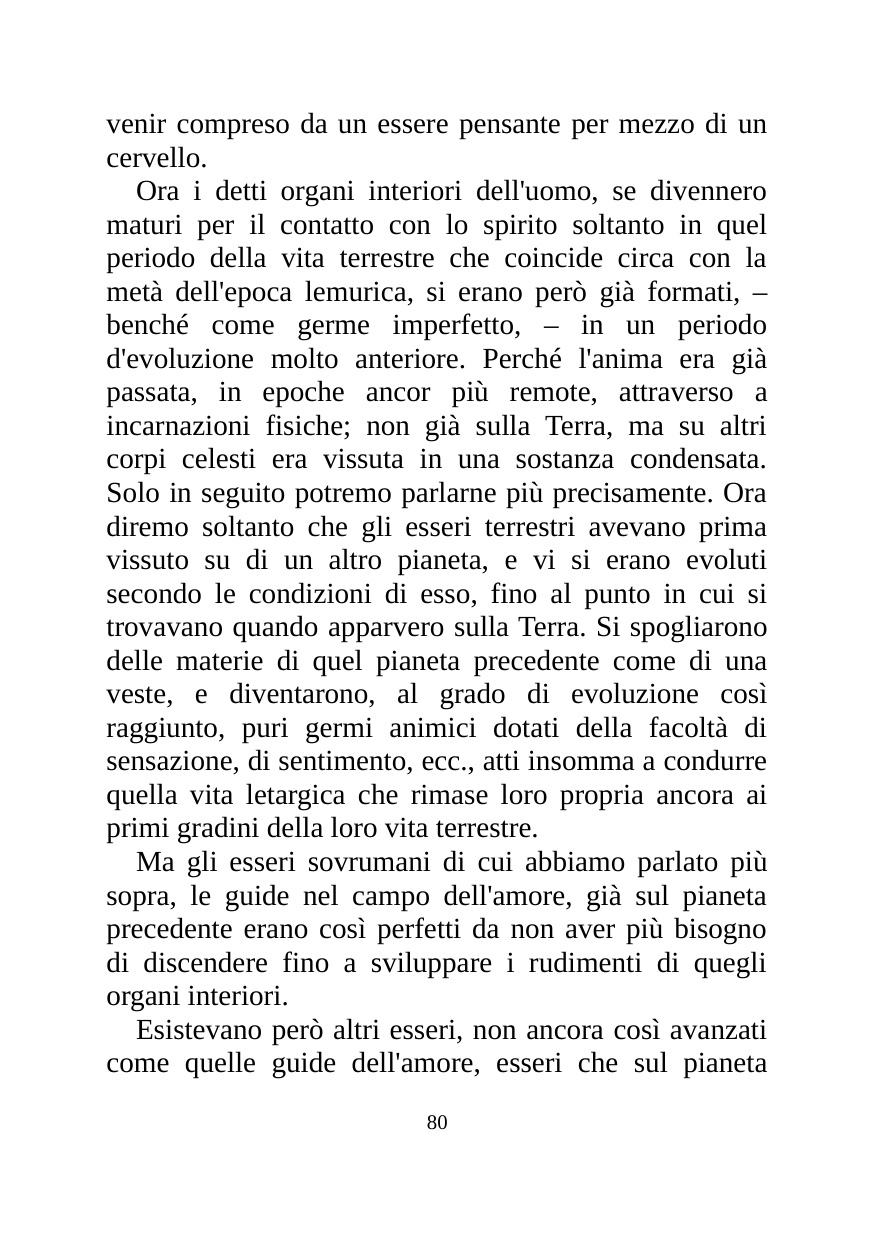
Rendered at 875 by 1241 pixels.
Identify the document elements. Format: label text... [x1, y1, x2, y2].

text Esistevano però altri esseri, non ancora così avanzati come quelle guide dell'amore, esseri che sul pianeta [106, 1012, 768, 1079]
text Ora i detti organi interiori dell'uomo, se divennero maturi per il contatto con lo spirito soltanto in quel periodo della vita terrestre che coincide circa con la metà dell'epoca lemurica, si erano però già formati, – benché come germe imperfetto, – in un periodo d'evoluzione molto anteriore. Perché l'anima era già passata, in epoche ancor più remote, attraverso a incarnazioni fisiche; non già sulla Terra, ma su altri corpi celesti era vissuta in una sostanza condensata. Solo in seguito potremo parlarne più precisamente. Ora diremo soltanto che gli esseri terrestri avevano prima vissuto su di un altro pianeta, e vi si erano evoluti secondo le condizioni di esso, fino al punto in cui si trovavano quando apparvero sulla Terra. Si spogliarono delle materie di quel pianeta precedente come di una veste, e diventarono, al grado di evoluzione così raggiunto, puri germi animici dotati della facoltà di sensazione, di sentimento, ecc., atti insomma a condurre quella vita letargica che rimase loro propria ancora ai primi gradini della loro vita terrestre. [106, 173, 768, 844]
text Ma gli esseri sovrumani di cui abbiamo parlato più sopra, le guide nel campo dell'amore, già sul pianeta precedente erano così perfetti da non aver più bisogno di discendere fino a sviluppare i rudimenti di quegli organi interiori. [106, 844, 768, 1012]
text venir compreso da un essere pensante per mezzo di un cervello. [106, 106, 768, 173]
